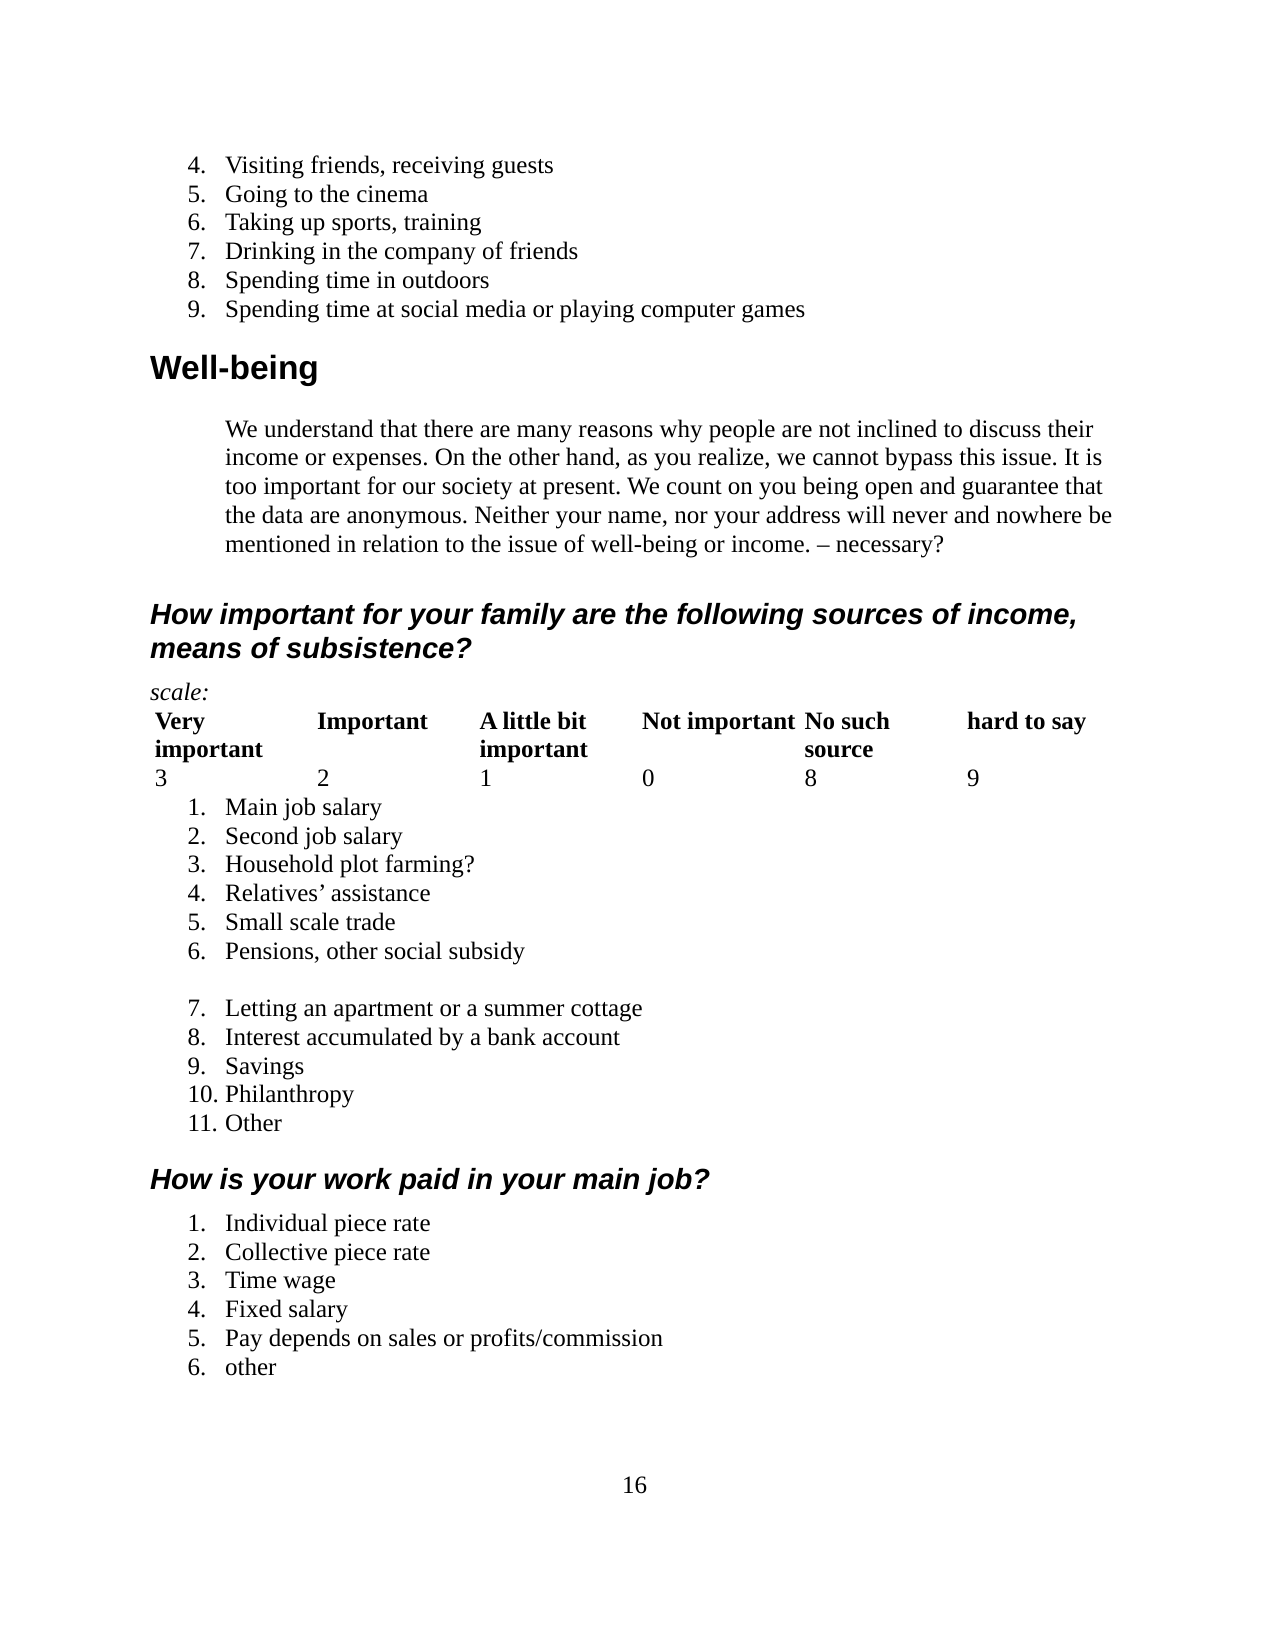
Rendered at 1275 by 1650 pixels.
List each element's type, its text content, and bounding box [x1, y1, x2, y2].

table_cell 1 [475, 763, 637, 792]
table_header No such source [800, 706, 962, 763]
list other [187, 1352, 1125, 1381]
list Main job salary [187, 792, 1125, 821]
list Time wage [187, 1266, 1125, 1294]
list Visiting friends, receiving guests [187, 150, 1125, 179]
list Taking up sports, training [187, 207, 1125, 236]
list Relatives’ assistance [187, 878, 1125, 907]
table_cell 3 [150, 763, 312, 792]
table_cell 2 [313, 763, 475, 792]
list Small scale trade [187, 907, 1125, 936]
table_cell 8 [800, 763, 962, 792]
list Pay depends on sales or profits/commission [187, 1323, 1125, 1352]
table_header Very important [150, 706, 312, 763]
subtitle Well-being [150, 347, 1125, 386]
list Collective piece rate [187, 1237, 1125, 1266]
list Second job salary [187, 821, 1125, 849]
list Fixed salary [187, 1294, 1125, 1323]
table_header Not important [638, 706, 800, 763]
list Savings [187, 1051, 1125, 1079]
list Spending time at social media or playing computer games [187, 294, 1125, 322]
subtitle How important for your family are the following sources of income, means of subsistence? [150, 597, 1125, 664]
text scale: [150, 677, 1125, 706]
list Letting an apartment or a summer cottage [187, 993, 1125, 1022]
list Philanthropy [187, 1079, 1125, 1108]
list Drinking in the company of friends [187, 236, 1125, 265]
table_cell 9 [963, 763, 1125, 792]
list Going to the cinema [187, 179, 1125, 207]
list Pensions, other social subsidy [187, 936, 1125, 993]
list Household plot farming? [187, 849, 1125, 878]
table_header A little bit important [475, 706, 637, 763]
list Spending time in outdoors [187, 265, 1125, 294]
text We understand that there are many reasons why people are not inclined to discuss their income or expenses. On the other hand, as you realize, we cannot bypass this issue. It is too important for our society at present. We count on you being open and guarantee that the data are anonymous. Neither your name, nor your address will never and nowhere be mentioned in relation to the issue of well-being or income. – necessary? [225, 414, 1125, 557]
table_header hard to say [963, 706, 1125, 763]
list Other [187, 1108, 1125, 1137]
table_cell 0 [638, 763, 800, 792]
list Individual piece rate [187, 1208, 1125, 1237]
table_header Important [313, 706, 475, 763]
subtitle How is your work paid in your main job? [150, 1162, 1125, 1196]
list Interest accumulated by a bank account [187, 1022, 1125, 1051]
